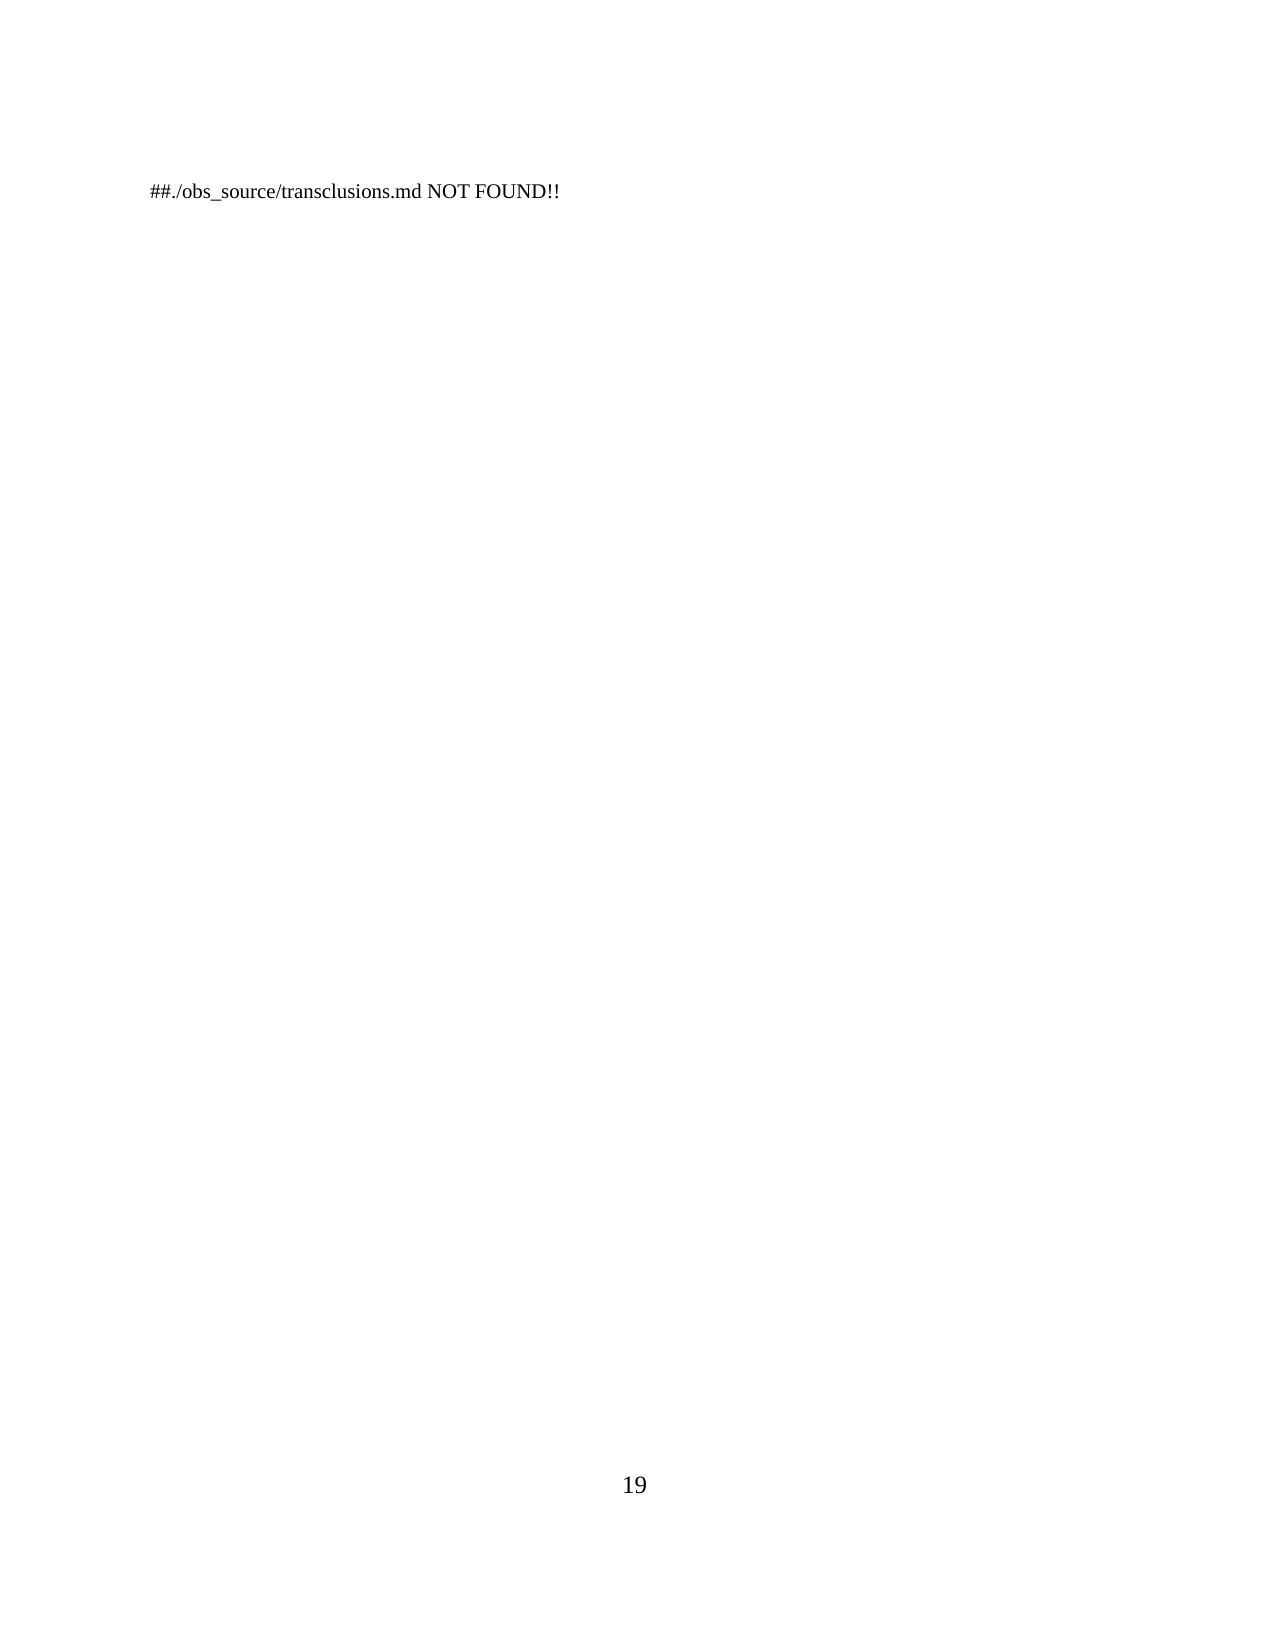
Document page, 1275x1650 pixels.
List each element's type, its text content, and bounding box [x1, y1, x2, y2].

text ##./obs_source/transclusions.md NOT FOUND!! [150, 179, 1125, 203]
